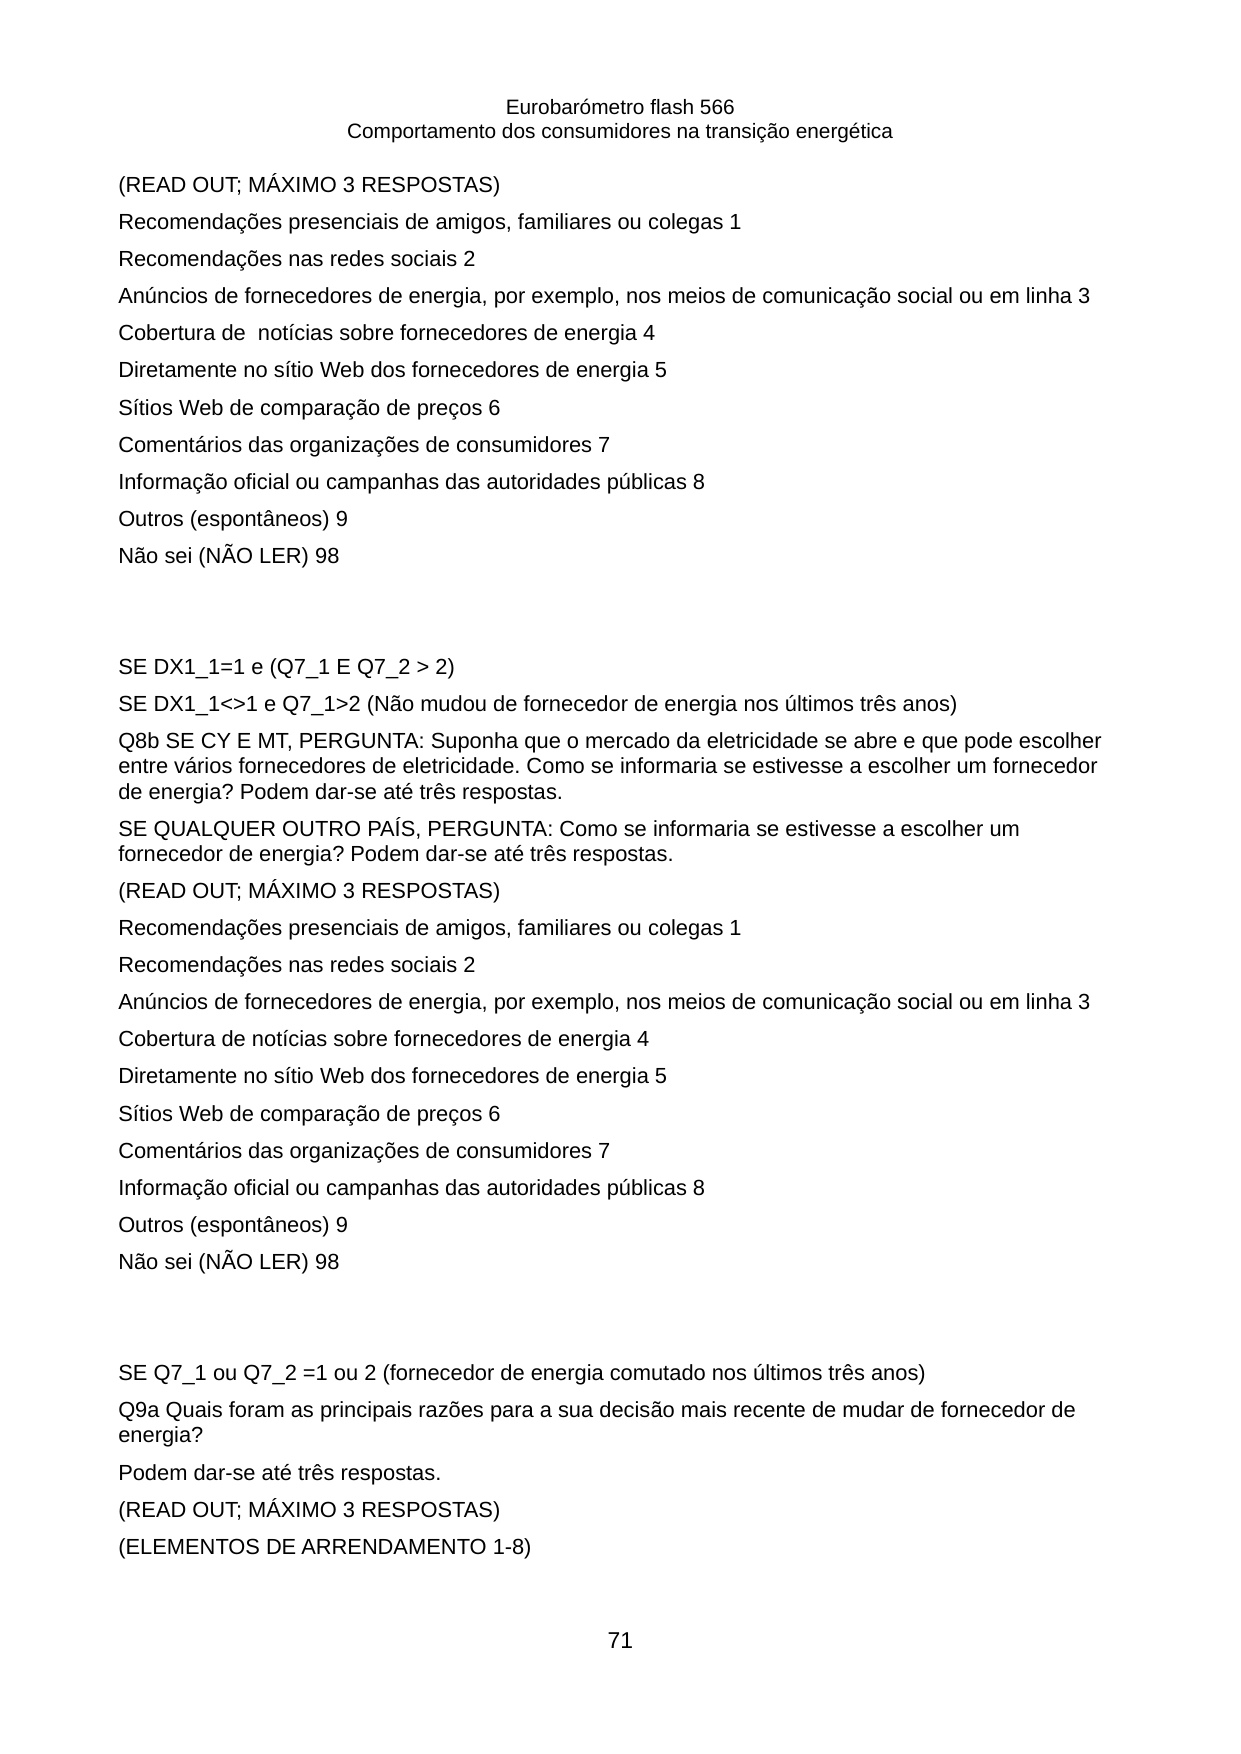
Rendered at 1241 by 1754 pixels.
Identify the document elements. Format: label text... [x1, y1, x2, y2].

text Q9a Quais foram as principais razões para a sua decisão mais recente de mudar de fornecedor de energia? [118, 1397, 1122, 1447]
text SE QUALQUER OUTRO PAÍS, PERGUNTA: Como se informaria se estivesse a escolher um fornecedor de energia? Podem dar-se até três respostas. [118, 816, 1122, 866]
text Cobertura de notícias sobre fornecedores de energia 4 [118, 1026, 1122, 1051]
text (READ OUT; MÁXIMO 3 RESPOSTAS) [118, 878, 1122, 903]
text Informação oficial ou campanhas das autoridades públicas 8 [118, 468, 1122, 494]
text SE DX1_1=1 e (Q7_1 E Q7_2 > 2) [118, 654, 1122, 679]
text Comentários das organizações de consumidores 7 [118, 1137, 1122, 1163]
text Anúncios de fornecedores de energia, por exemplo, nos meios de comunicação social ou em linha 3 [118, 283, 1122, 308]
text Recomendações nas redes sociais 2 [118, 246, 1122, 271]
text Diretamente no sítio Web dos fornecedores de energia 5 [118, 1063, 1122, 1088]
text Q8b SE CY E MT, PERGUNTA: Suponha que o mercado da eletricidade se abre e que pode escolher entre vários fornecedores de eletricidade. Como se informaria se estivesse a escolher um fornecedor de energia? Podem dar-se até três respostas. [118, 728, 1122, 804]
text SE Q7_1 ou Q7_2 =1 ou 2 (fornecedor de energia comutado nos últimos três anos) [118, 1360, 1122, 1385]
text Diretamente no sítio Web dos fornecedores de energia 5 [118, 357, 1122, 382]
text Recomendações nas redes sociais 2 [118, 952, 1122, 977]
text Informação oficial ou campanhas das autoridades públicas 8 [118, 1174, 1122, 1200]
text (READ OUT; MÁXIMO 3 RESPOSTAS) [118, 1496, 1122, 1522]
text SE DX1_1<>1 e Q7_1>2 (Não mudou de fornecedor de energia nos últimos três anos) [118, 691, 1122, 716]
text Não sei (NÃO LER) 98 [118, 1249, 1122, 1274]
text Podem dar-se até três respostas. [118, 1459, 1122, 1484]
text Outros (espontâneos) 9 [118, 1212, 1122, 1237]
text Sítios Web de comparação de preços 6 [118, 1100, 1122, 1126]
text Comentários das organizações de consumidores 7 [118, 431, 1122, 457]
text (READ OUT; MÁXIMO 3 RESPOSTAS) [118, 172, 1122, 197]
text Cobertura de notícias sobre fornecedores de energia 4 [118, 320, 1122, 345]
text Recomendações presenciais de amigos, familiares ou colegas 1 [118, 209, 1122, 234]
text Outros (espontâneos) 9 [118, 506, 1122, 531]
text (ELEMENTOS DE ARRENDAMENTO 1-8) [118, 1533, 1122, 1559]
text Anúncios de fornecedores de energia, por exemplo, nos meios de comunicação social ou em linha 3 [118, 989, 1122, 1014]
text Sítios Web de comparação de preços 6 [118, 394, 1122, 419]
text Recomendações presenciais de amigos, familiares ou colegas 1 [118, 915, 1122, 940]
text Não sei (NÃO LER) 98 [118, 543, 1122, 568]
